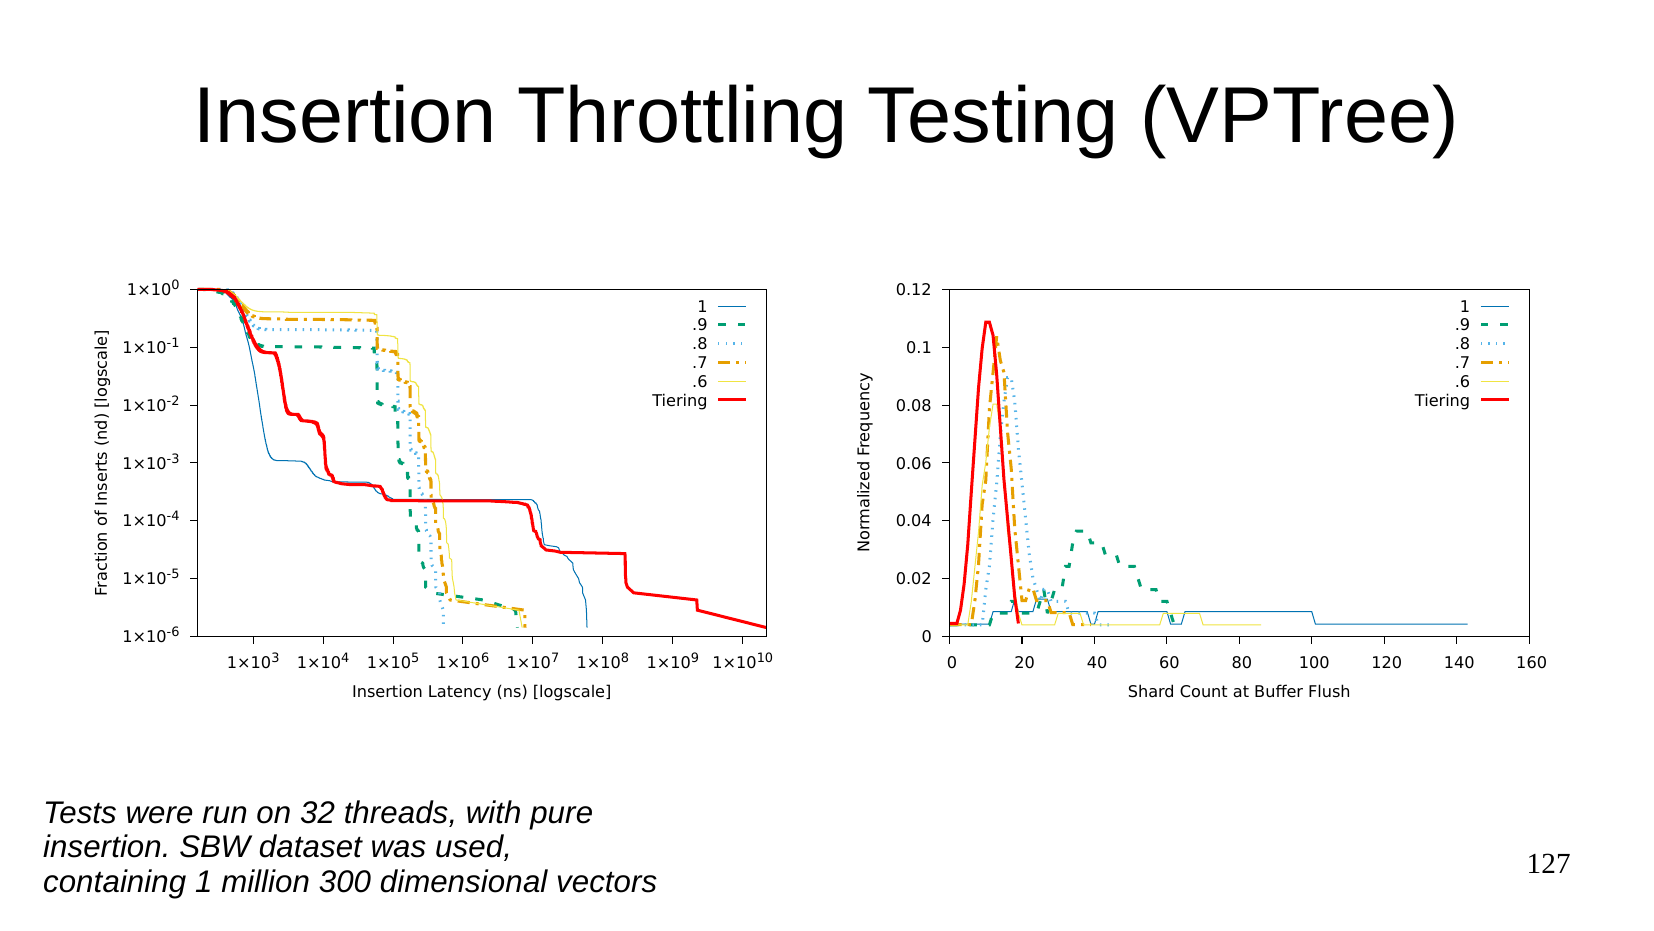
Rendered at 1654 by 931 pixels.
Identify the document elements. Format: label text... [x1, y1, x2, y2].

title Insertion Throttling Testing (VPTree) [82, 37, 1571, 193]
picture [82, 269, 809, 706]
text_box Tests were run on 32 threads, with pure insertion. SBW dataset was used, containing 1 million 300 dimensional vectors [28, 787, 751, 931]
picture [845, 269, 1572, 706]
